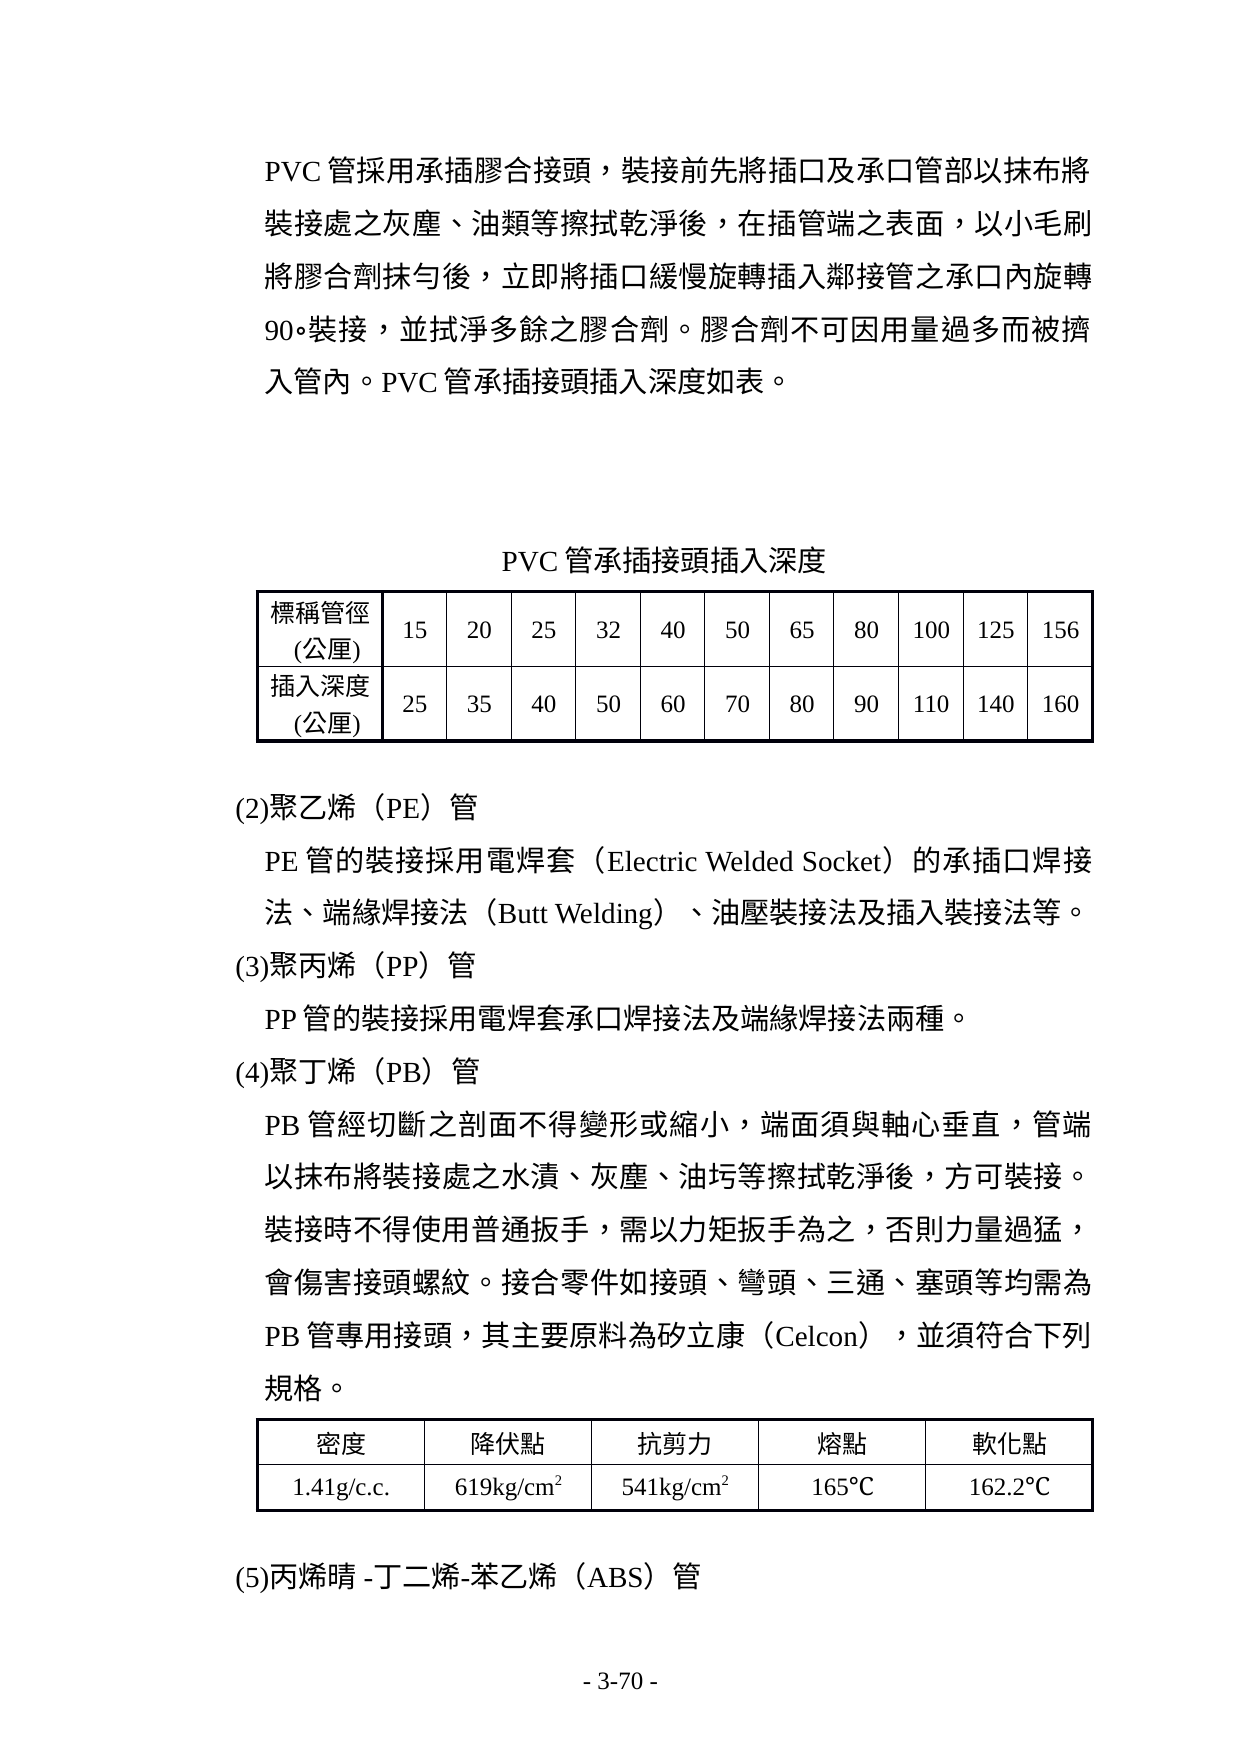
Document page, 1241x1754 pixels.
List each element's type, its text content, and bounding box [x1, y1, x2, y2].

table_header 15 [384, 593, 446, 666]
table_header 156 [1028, 593, 1091, 666]
text PB管經切斷之剖面不得變形或縮小，端面須與軸心垂直，管端以抹布將裝接處之水漬、灰塵、油圬等擦拭乾淨後，方可裝接。裝接時不得使用普通扳手，需以力矩扳手為之，否則力量過猛，會傷害接頭螺紋。接合零件如接頭、彎頭、三通、塞頭等均需為PB管專用接頭，其主要原料為矽立康（Celcon），並須符合下列規格。 [264, 1101, 1092, 1408]
table_header 80 [834, 593, 898, 666]
table_cell 40 [512, 667, 575, 739]
table_header 100 [899, 593, 963, 666]
table_header 標稱管徑 (公厘) [259, 593, 381, 666]
table_header 降伏點 [425, 1421, 591, 1463]
table_cell 140 [964, 667, 1027, 739]
table_cell 插入深度 (公厘) [259, 667, 381, 739]
table_cell 90 [834, 667, 898, 739]
text (2)聚乙烯（PE）管 [235, 784, 1092, 827]
table_header 軟化點 [926, 1421, 1091, 1463]
table_header 熔點 [759, 1421, 925, 1463]
table_header 40 [641, 593, 704, 666]
text (4)聚丁烯（PB）管 [235, 1048, 1092, 1091]
table_cell 35 [447, 667, 511, 739]
text PP管的裝接採用電焊套承口焊接法及端緣焊接法兩種。 [264, 996, 1092, 1038]
text PE管的裝接採用電焊套（Electric Welded Socket）的承插口焊接法、端緣焊接法（Butt Welding）、油壓裝接法及插入裝接法等。 [264, 837, 1092, 932]
table_cell 165℃ [759, 1465, 925, 1509]
table_header 32 [576, 593, 640, 666]
table_cell 60 [641, 667, 704, 739]
table_cell 160 [1028, 667, 1091, 739]
text (3)聚丙烯（PP）管 [235, 943, 1092, 985]
table_cell 541kg/cm2 [592, 1465, 758, 1509]
table_header 65 [770, 593, 833, 666]
table_cell 162.2℃ [926, 1465, 1091, 1509]
table_header 抗剪力 [592, 1421, 758, 1463]
table_header 125 [964, 593, 1027, 666]
text (5)丙烯晴 -丁二烯-苯乙烯（ABS）管 [235, 1554, 1092, 1596]
table_cell 619kg/cm2 [425, 1465, 591, 1509]
text PVC管承插接頭插入深度 [235, 537, 1092, 580]
table_header 密度 [259, 1421, 424, 1463]
table_header 50 [705, 593, 769, 666]
table_header 25 [512, 593, 575, 666]
table_cell 50 [576, 667, 640, 739]
table_header 20 [447, 593, 511, 666]
table_cell 110 [899, 667, 963, 739]
table_cell 1.41g/c.c. [259, 1465, 424, 1509]
table_cell 25 [384, 667, 446, 739]
text PVC管採用承插膠合接頭，裝接前先將插口及承口管部以抹布將裝接處之灰塵、油類等擦拭乾淨後，在插管端之表面，以小毛刷將膠合劑抹勻後，立即將插口緩慢旋轉插入鄰接管之承口內旋轉90∘裝接，並拭淨多餘之膠合劑。膠合劑不可因用量過多而被擠入管內。PVC管承插接頭插入深度如表。 [264, 148, 1092, 401]
table_cell 80 [770, 667, 833, 739]
table_cell 70 [705, 667, 769, 739]
